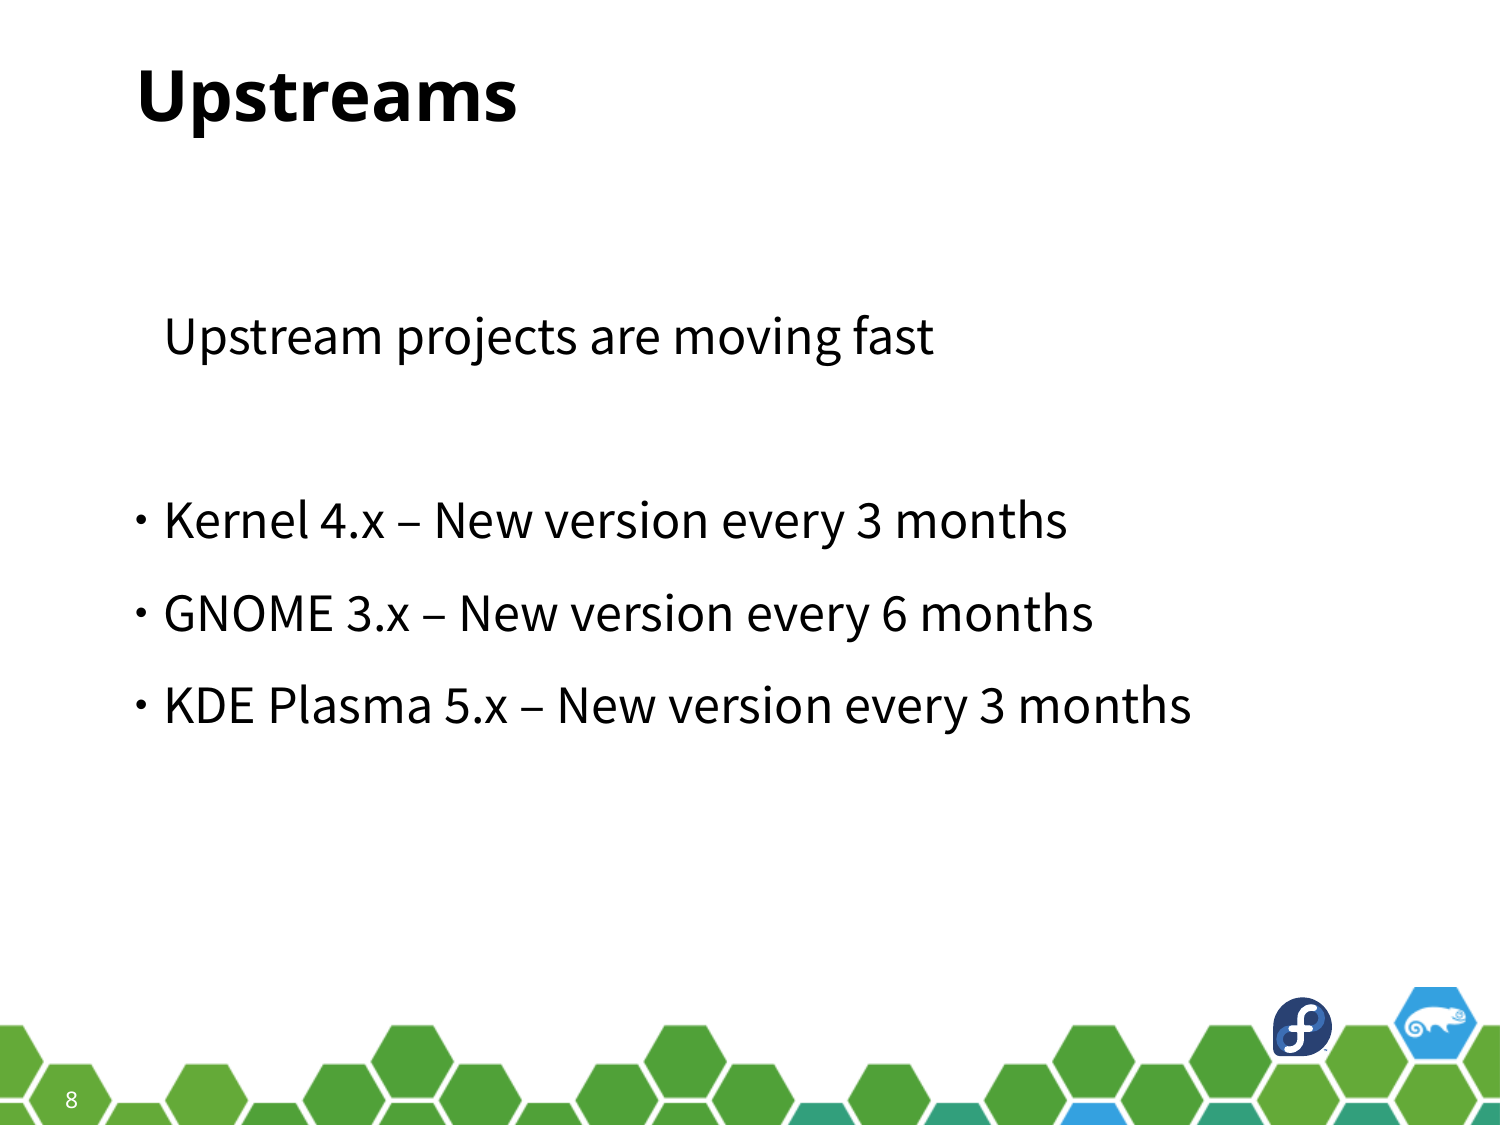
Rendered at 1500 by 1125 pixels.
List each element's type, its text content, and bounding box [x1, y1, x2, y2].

list Upstream projects are moving fast Kernel 4.x – New version every 3 months GNOME 3.x – New version every 6 months KDE Plasma 5.x – New version every 3 months [135, 208, 1372, 862]
picture [0, 987, 1500, 1125]
title Upstreams [135, 12, 1372, 175]
